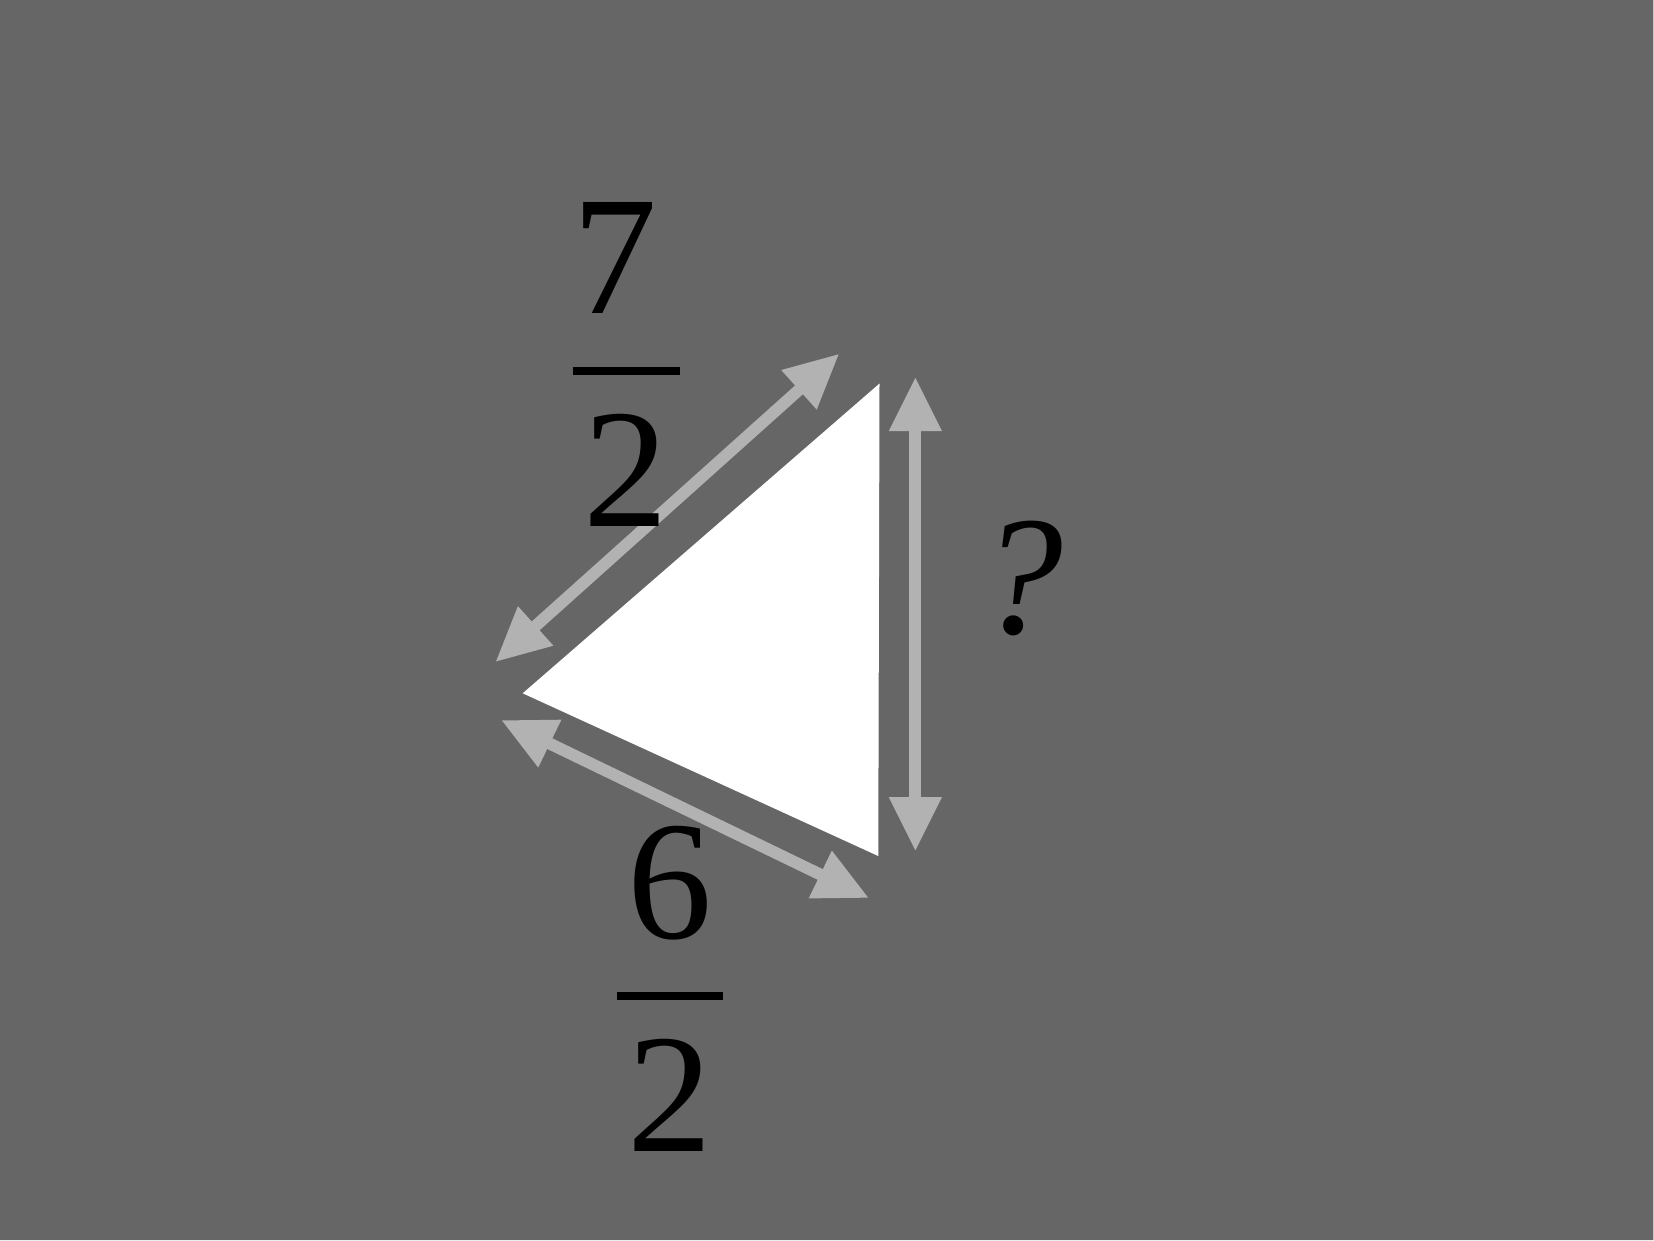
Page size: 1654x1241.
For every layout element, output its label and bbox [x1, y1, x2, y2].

chart [936, 484, 1111, 674]
chart [563, 790, 768, 1193]
chart [519, 165, 724, 569]
text_box [0, 0, 1654, 1241]
